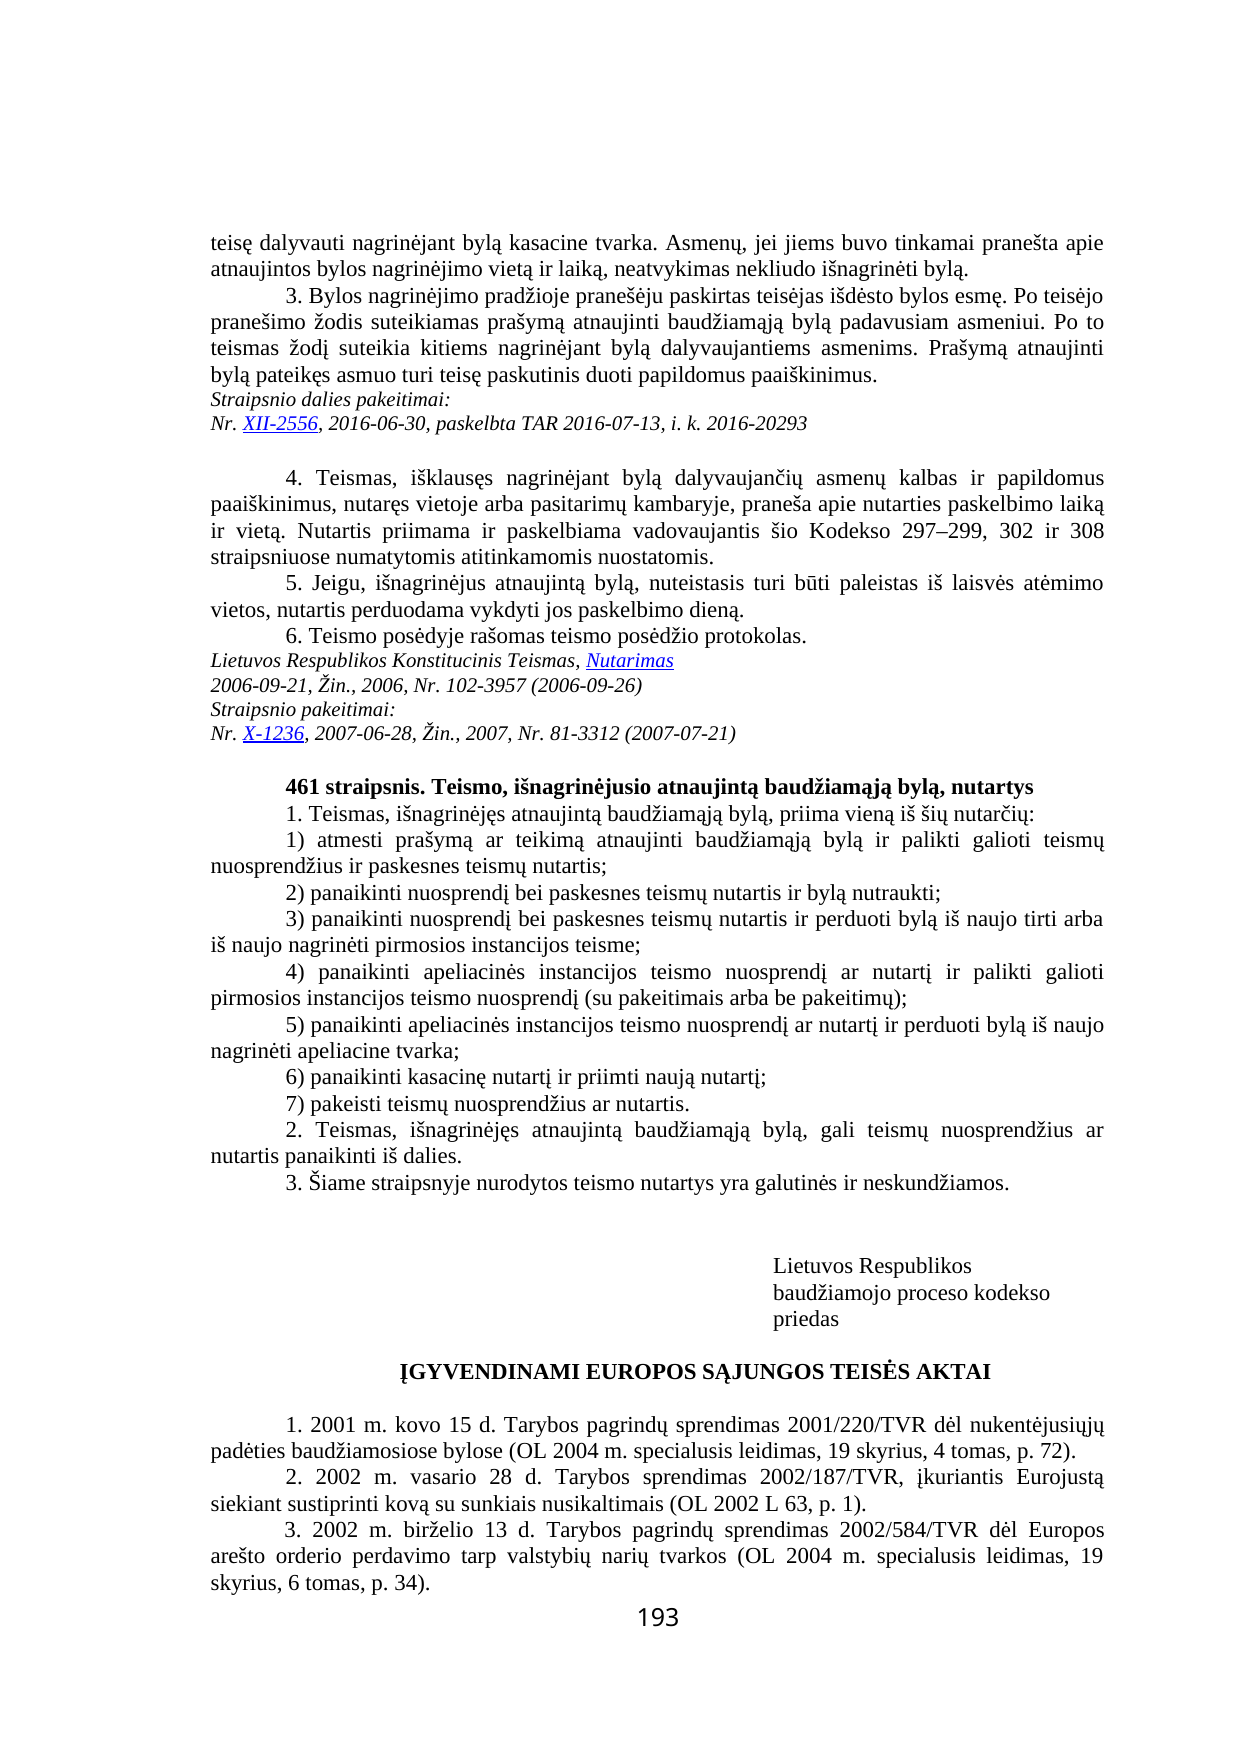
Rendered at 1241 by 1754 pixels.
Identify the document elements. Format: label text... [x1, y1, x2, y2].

text 1) atmesti prašymą ar teikimą atnaujinti baudžiamąją bylą ir palikti galioti teismų nuosprendžius ir paskesnes teismų nutartis; [210, 826, 1105, 879]
text baudžiamojo proceso kodekso [773, 1279, 1105, 1305]
text teisę dalyvauti nagrinėjant bylą kasacine tvarka. Asmenų, jei jiems buvo tinkamai pranešta apie atnaujintos bylos nagrinėjimo vietą ir laiką, neatvykimas nekliudo išnagrinėti bylą. [210, 229, 1105, 282]
text 1. Teismas, išnagrinėjęs atnaujintą baudžiamąją bylą, priima vieną iš šių nutarčių: [210, 800, 1105, 826]
text 2006-09-21, Žin., 2006, Nr. 102-3957 (2006-09-26) [210, 672, 1105, 697]
text 3. 2002 m. birželio 13 d. Tarybos pagrindų sprendimas 2002/584/TVR dėl Europos arešto orderio perdavimo tarp valstybių narių tvarkos (OL 2004 m. specialusis leidimas, 19 skyrius, 6 tomas, p. 34). [210, 1516, 1105, 1595]
text Nr. X-1236, 2007-06-28, Žin., 2007, Nr. 81-3312 (2007-07-21) [210, 721, 1105, 745]
text 5) panaikinti apeliacinės instancijos teismo nuosprendį ar nutartį ir perduoti bylą iš naujo nagrinėti apeliacine tvarka; [210, 1011, 1105, 1063]
text 2) panaikinti nuosprendį bei paskesnes teismų nutartis ir bylą nutraukti; [210, 879, 1105, 905]
text 4) panaikinti apeliacinės instancijos teismo nuosprendį ar nutartį ir palikti galioti pirmosios instancijos teismo nuosprendį (su pakeitimais arba be pakeitimų); [210, 958, 1105, 1011]
text 3) panaikinti nuosprendį bei paskesnes teismų nutartis ir perduoti bylą iš naujo tirti arba iš naujo nagrinėti pirmosios instancijos teisme; [210, 905, 1105, 958]
text 3. Šiame straipsnyje nurodytos teismo nutartys yra galutinės ir neskundžiamos. [210, 1169, 1105, 1195]
text 1. 2001 m. kovo 15 d. Tarybos pagrindų sprendimas 2001/220/TVR dėl nukentėjusiųjų padėties baudžiamosiose bylose (OL 2004 m. specialusis leidimas, 19 skyrius, 4 tomas, p. 72). [210, 1411, 1105, 1463]
text 7) pakeisti teismų nuosprendžius ar nutartis. [210, 1090, 1105, 1116]
text Straipsnio pakeitimai: [210, 697, 1105, 721]
text ĮGYVENDINAMI EUROPOS SĄJUNGOS TEISĖS AKTAI [210, 1358, 1105, 1384]
text 2. Teismas, išnagrinėjęs atnaujintą baudžiamąją bylą, gali teismų nuosprendžius ar nutartis panaikinti iš dalies. [210, 1116, 1105, 1169]
text Straipsnio dalies pakeitimai: [210, 387, 1105, 411]
text 3. Bylos nagrinėjimo pradžioje pranešėju paskirtas teisėjas išdėsto bylos esmę. Po teisėjo pranešimo žodis suteikiamas prašymą atnaujinti baudžiamąją bylą padavusiam asmeniui. Po to teismas žodį suteikia kitiems nagrinėjant bylą dalyvaujantiems asmenims. Prašymą atnaujinti bylą pateikęs asmuo turi teisę paskutinis duoti papildomus paaiškinimus. [210, 282, 1105, 387]
text Lietuvos Respublikos [773, 1253, 1105, 1279]
text priedas [773, 1305, 1105, 1332]
text 461 straipsnis. Teismo, išnagrinėjusio atnaujintą baudžiamąją bylą, nutartys [285, 773, 1105, 800]
text 5. Jeigu, išnagrinėjus atnaujintą bylą, nuteistasis turi būti paleistas iš laisvės atėmimo vietos, nutartis perduodama vykdyti jos paskelbimo dieną. [210, 569, 1105, 622]
text 4. Teismas, išklausęs nagrinėjant bylą dalyvaujančių asmenų kalbas ir papildomus paaiškinimus, nutaręs vietoje arba pasitarimų kambaryje, praneša apie nutarties paskelbimo laiką ir vietą. Nutartis priimama ir paskelbiama vadovaujantis šio Kodekso 297–299, 302 ir 308 straipsniuose numatytomis atitinkamomis nuostatomis. [210, 464, 1105, 569]
text 6. Teismo posėdyje rašomas teismo posėdžio protokolas. [210, 622, 1105, 648]
text Nr. XII-2556, 2016-06-30, paskelbta TAR 2016-07-13, i. k. 2016-20293 [210, 411, 1105, 435]
text 6) panaikinti kasacinę nutartį ir priimti naują nutartį; [210, 1063, 1105, 1090]
text 2. 2002 m. vasario 28 d. Tarybos sprendimas 2002/187/TVR, įkuriantis Eurojustą siekiant sustiprinti kovą su sunkiais nusikaltimais (OL 2002 L 63, p. 1). [210, 1463, 1105, 1516]
text Lietuvos Respublikos Konstitucinis Teismas, Nutarimas [210, 648, 1105, 672]
